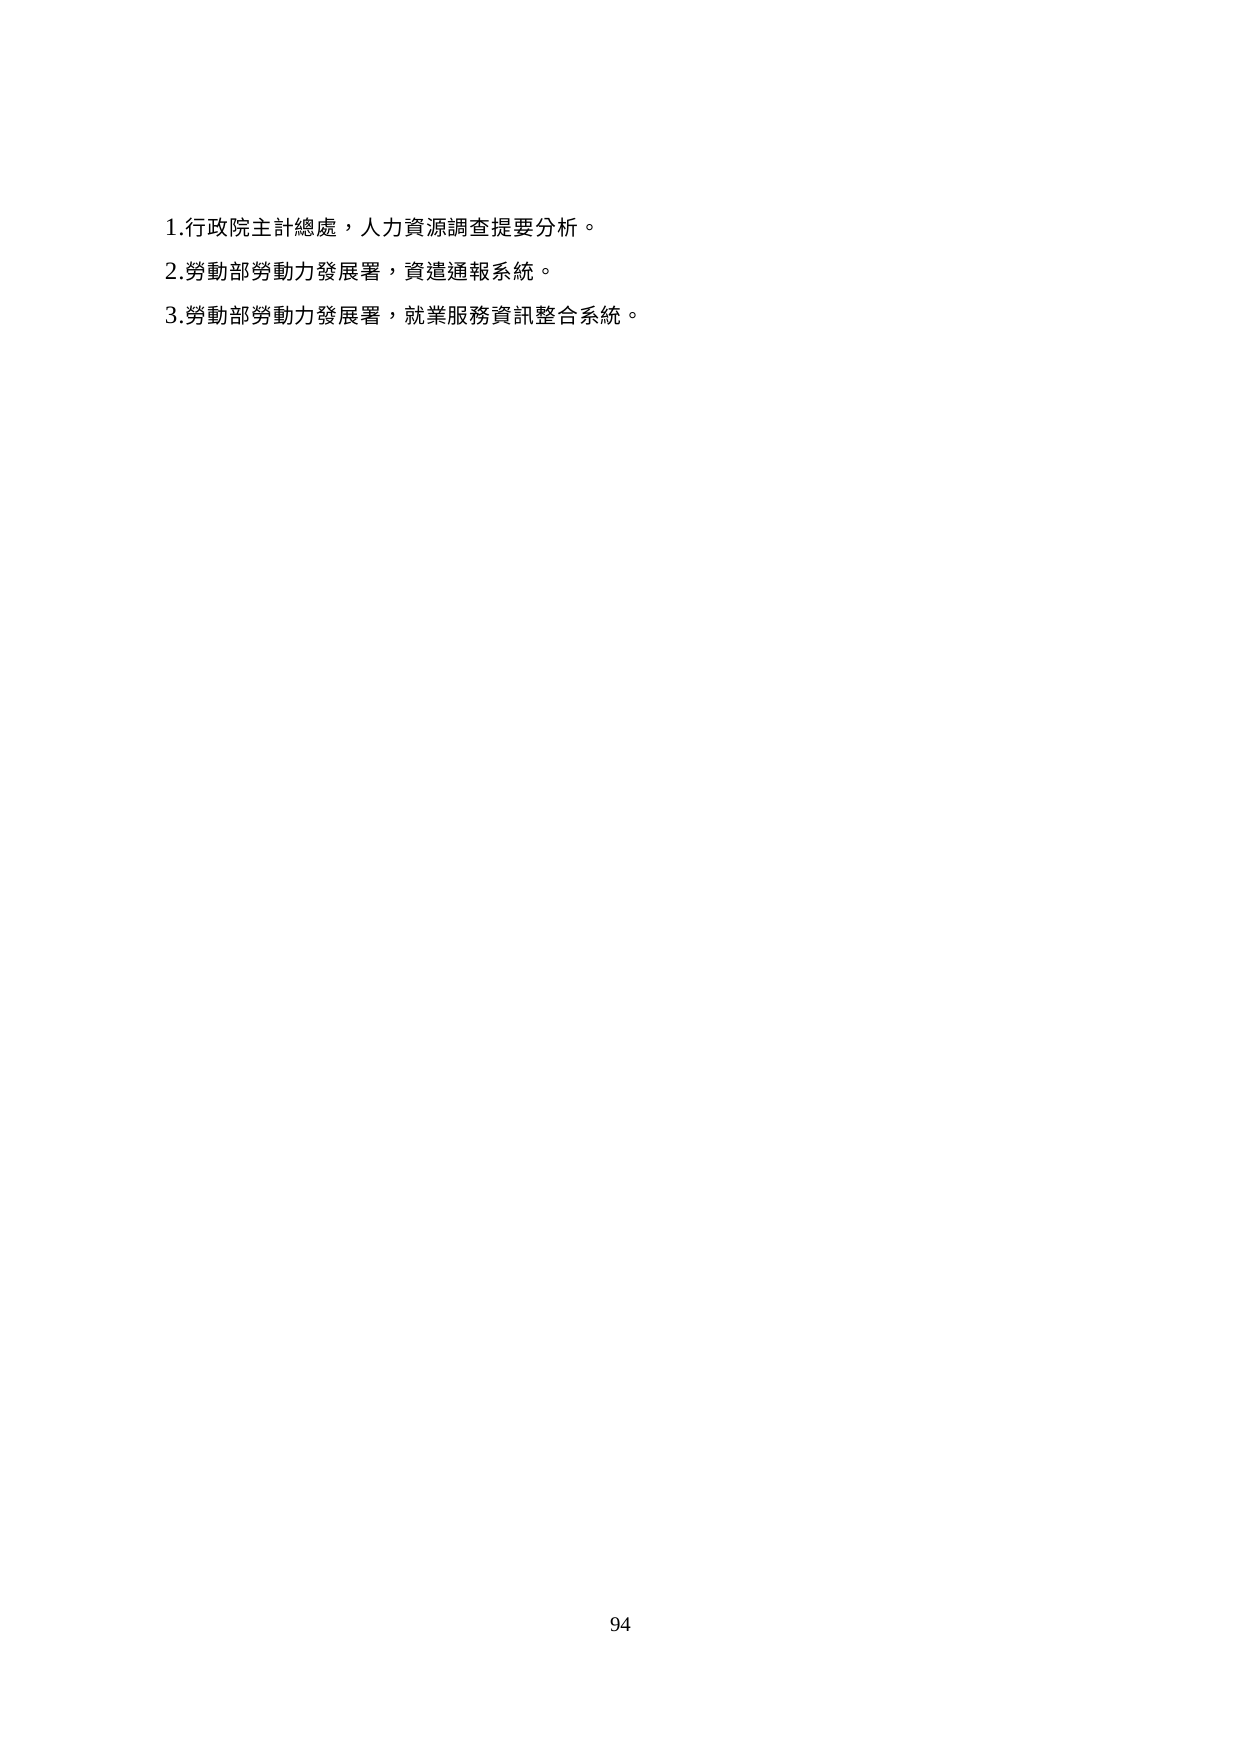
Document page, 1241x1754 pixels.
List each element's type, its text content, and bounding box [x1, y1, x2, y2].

text 1.行政院主計總處，人力資源調查提要分析。 [164, 207, 1063, 246]
text 2.勞動部勞動力發展署，資遣通報系統。 [164, 251, 1063, 290]
text 3.勞動部勞動力發展署，就業服務資訊整合系統。 [164, 294, 1063, 334]
